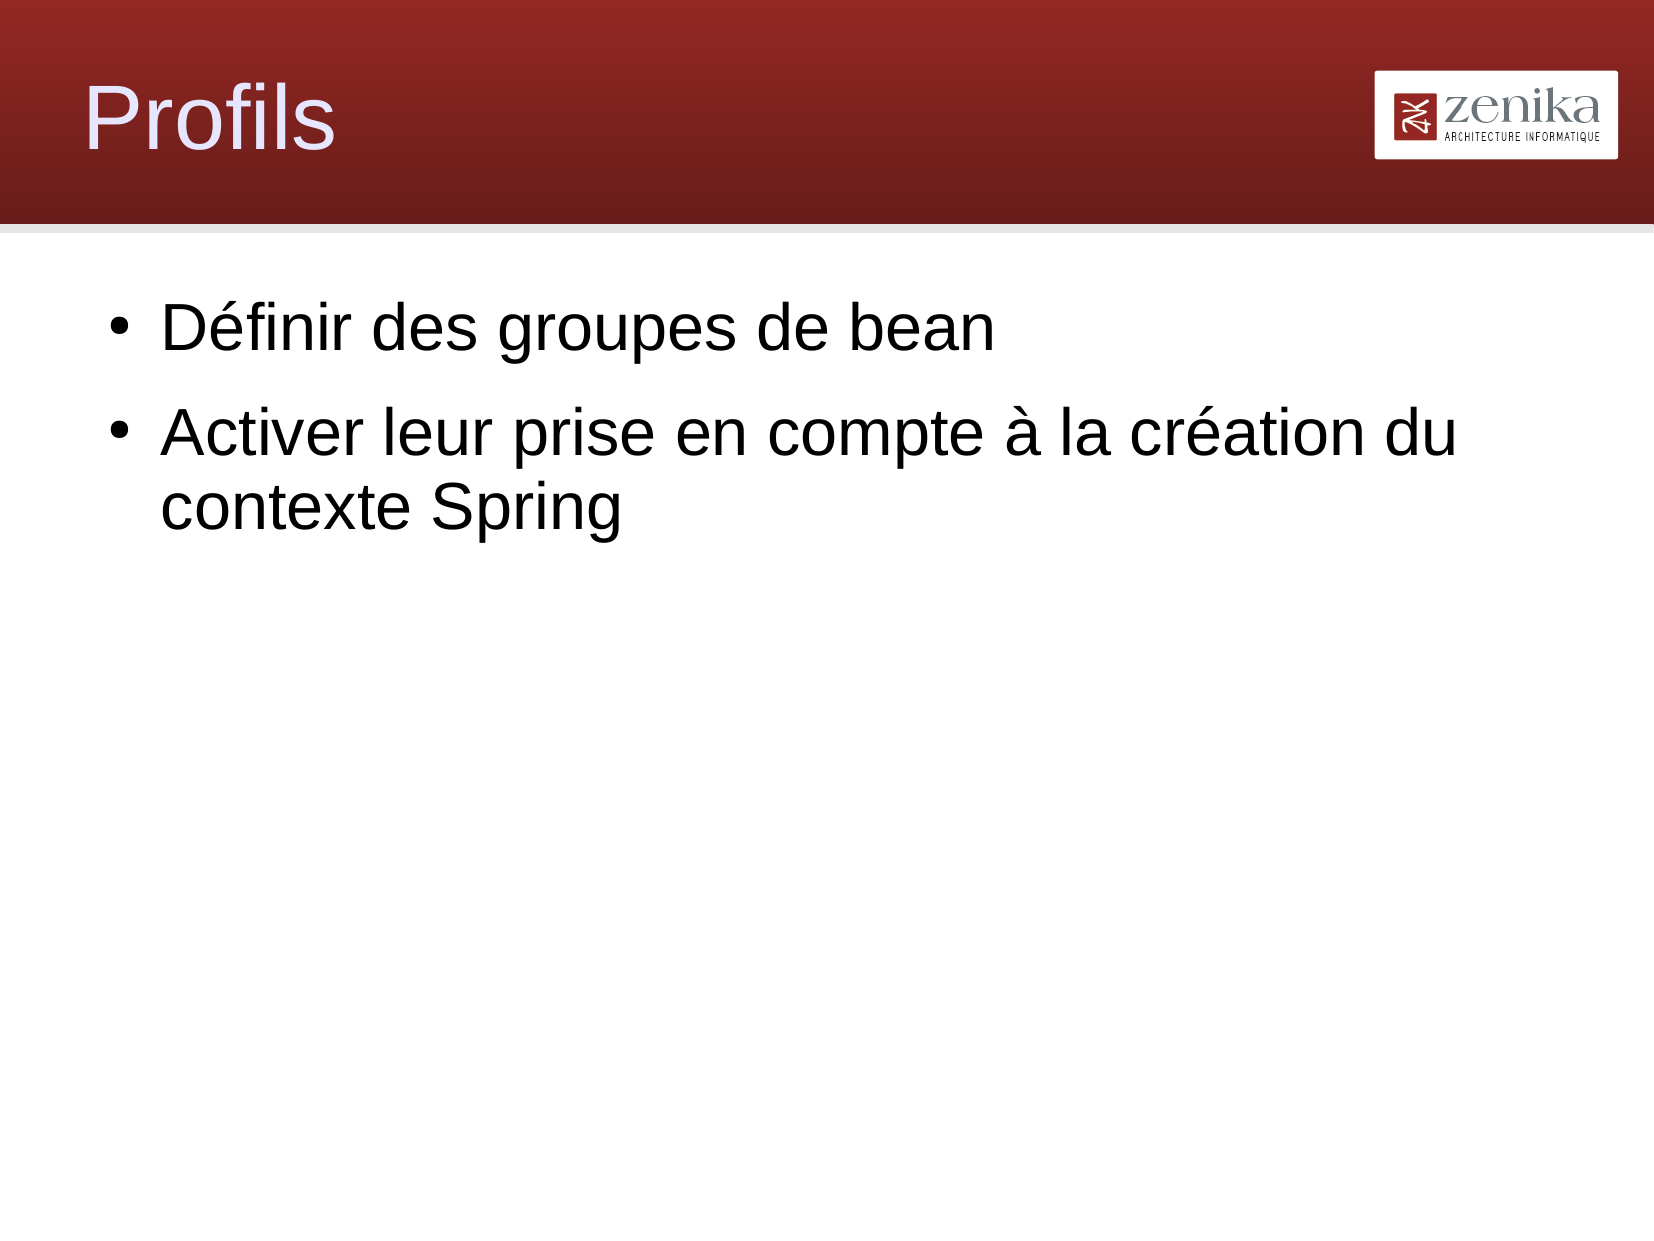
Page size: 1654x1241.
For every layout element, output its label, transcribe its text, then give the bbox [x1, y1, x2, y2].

picture [1571, 82, 1600, 149]
title Profils [82, 13, 1571, 222]
list Définir des groupes de bean Activer leur prise en compte à la création du contexte Spring [90, 290, 1546, 1010]
